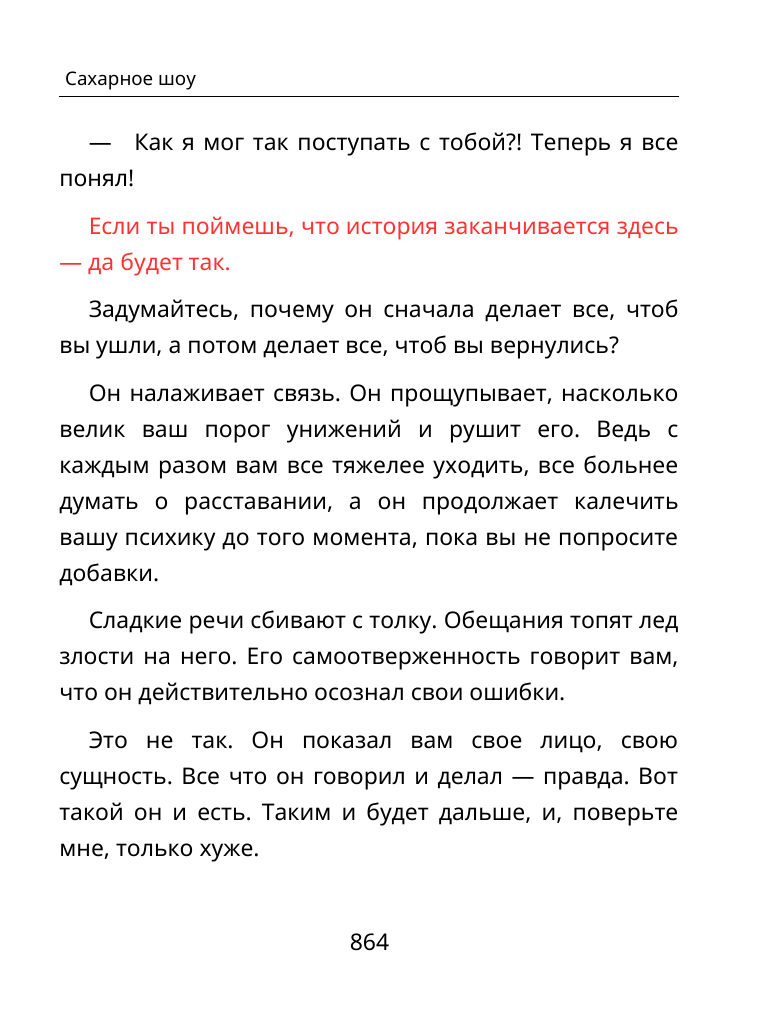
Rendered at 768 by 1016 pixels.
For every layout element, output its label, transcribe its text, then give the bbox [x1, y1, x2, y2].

text Если ты поймешь, что история заканчивается здесь — да будет так. [59, 210, 679, 277]
text Сладкие речи сбивают с толку. Обещания топят лед злости на него. Его самоотверженность говорит вам, что он действительно осознал свои ошибки. [59, 604, 679, 707]
text Это не так. Он показал вам свое лицо, свою сущность. Все что он говорил и делал — правда. Вот такой он и есть. Таким и будет дальше, и, поверьте мне, только хуже. [59, 724, 679, 863]
text Задумайтесь, почему он сначала делает все, чтоб вы ушли, а потом делает все, чтоб вы вернулись? [59, 293, 679, 361]
list Как я мог так поступать с тобой?! Теперь я все понял! [59, 126, 679, 193]
text Он налаживает связь. Он прощупывает, насколько велик ваш порог унижений и рушит его. Ведь с каждым разом вам все тяжелее уходить, все больнее думать о расставании, а он продолжает калечить вашу психику до того момента, пока вы не попросите добавки. [59, 377, 679, 588]
